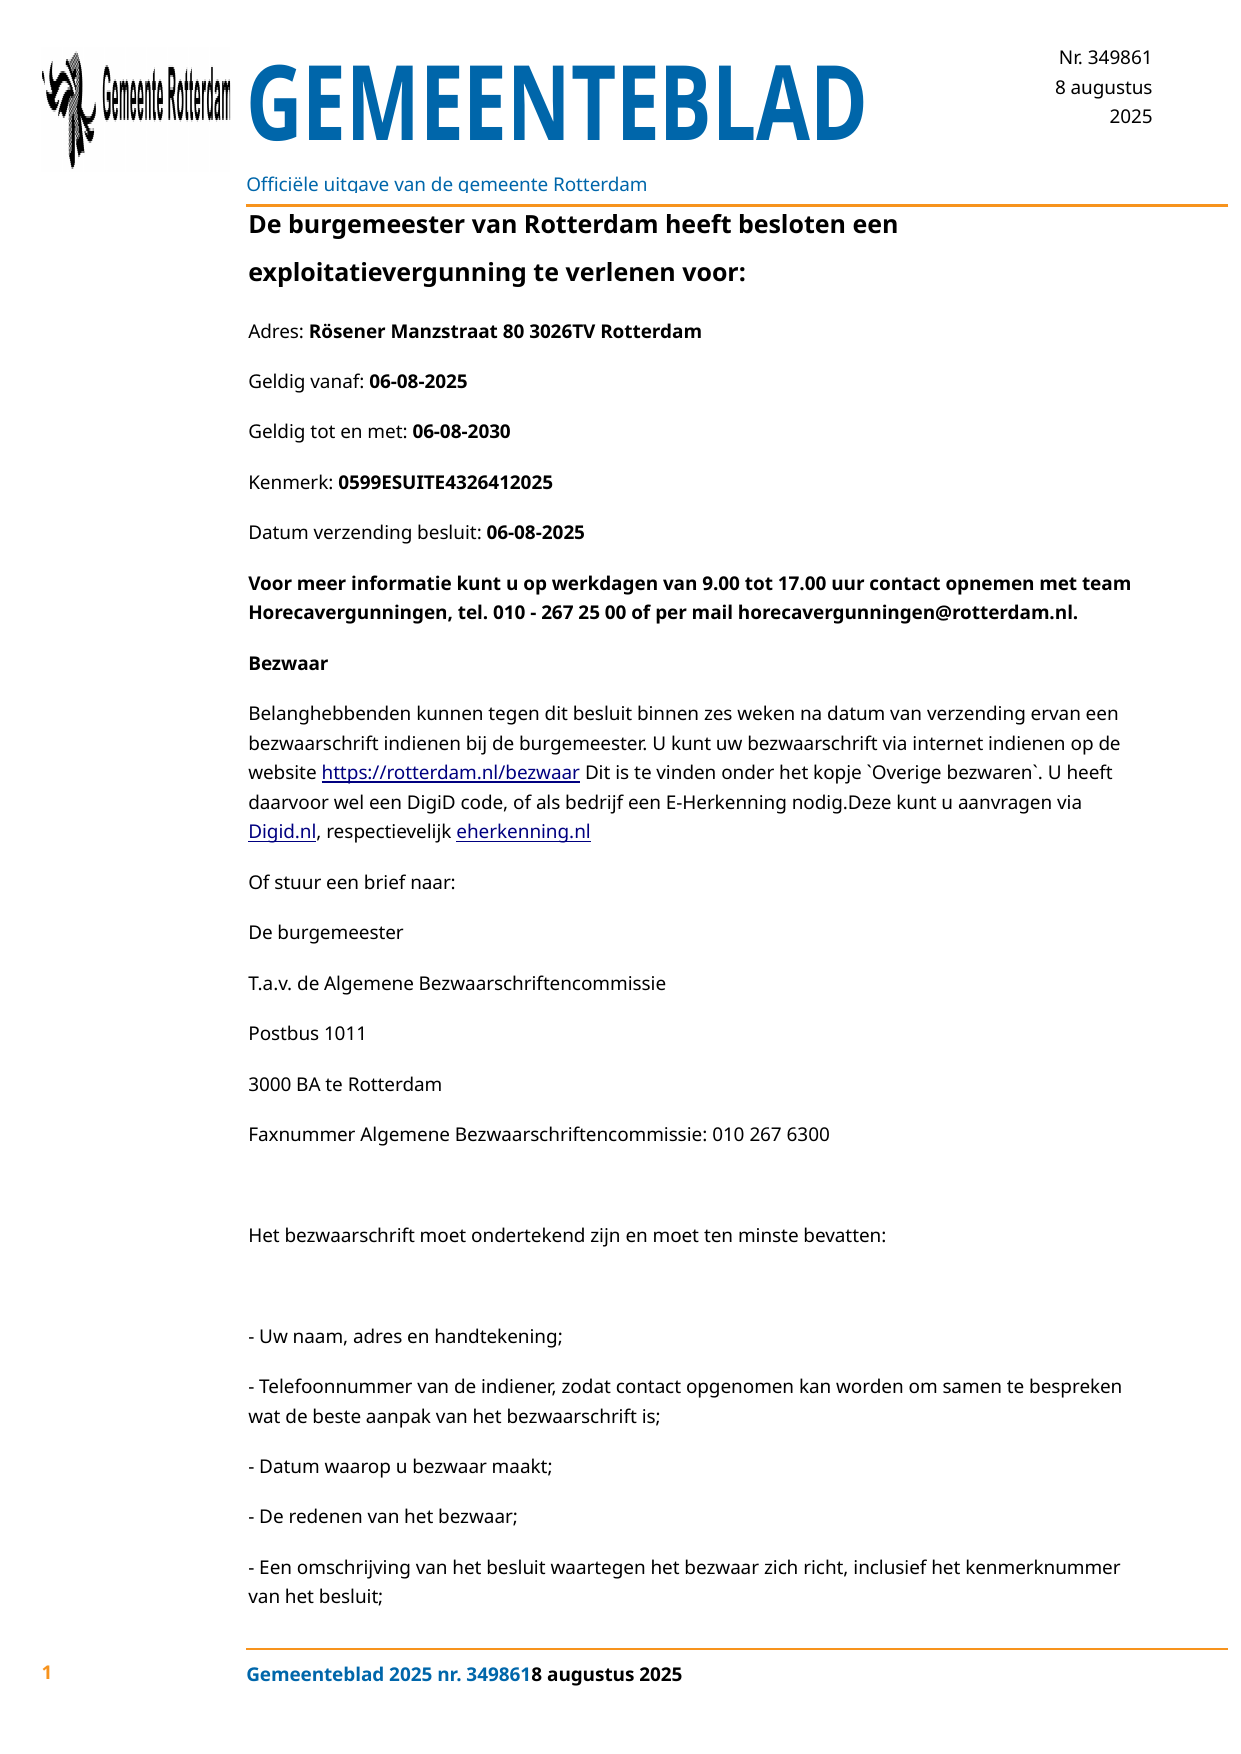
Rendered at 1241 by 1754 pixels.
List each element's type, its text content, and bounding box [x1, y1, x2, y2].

text Faxnummer Algemene Bezwaarschriftencommissie: 010 267 6300 [248, 1121, 1152, 1147]
text Kenmerk: 0599ESUITE4326412025 [248, 469, 1152, 495]
text Geldig tot en met: 06-08-2030 [248, 419, 1152, 444]
text Adres: Rösener Manzstraat 80 3026TV Rotterdam [248, 318, 1152, 344]
picture [41, 47, 231, 172]
text - Datum waarop u bezwaar maakt; [248, 1453, 1152, 1479]
text Of stuur een brief naar: [248, 869, 1152, 895]
text Datum verzending besluit: 06-08-2025 [248, 519, 1152, 545]
text De burgemeester [248, 919, 1152, 945]
text 3000 BA te Rotterdam [248, 1071, 1152, 1097]
text De burgemeester van Rotterdam heeft besloten een exploitatievergunning te verlenen voor: [248, 207, 1152, 288]
text Postbus 1011 [248, 1020, 1152, 1046]
text Geldig vanaf: 06-08-2025 [248, 368, 1152, 394]
text - Uw naam, adres en handtekening; [248, 1323, 1152, 1349]
text T.a.v. de Algemene Bezwaarschriftencommissie [248, 970, 1152, 996]
text - De redenen van het bezwaar; [248, 1504, 1152, 1529]
text - Een omschrijving van het besluit waartegen het bezwaar zich richt, inclusief het kenmerknummer van het besluit; [248, 1554, 1152, 1609]
text Bezwaar [248, 650, 1152, 676]
text Voor meer informatie kunt u op werkdagen van 9.00 tot 17.00 uur contact opnemen met team Horecavergunningen, tel. 010 - 267 25 00 of per mail horecavergunningen@rotterdam.nl. [248, 570, 1152, 625]
text Belanghebbenden kunnen tegen dit besluit binnen zes weken na datum van verzending ervan een bezwaarschrift indienen bij de burgemeester. U kunt uw bezwaarschrift via internet indienen op de website https://rotterdam.nl/bezwaar Dit is te vinden onder het kopje `Overige bezwaren`. U heeft daarvoor wel een DigiD code, of als bedrijf een E-Herkenning nodig.Deze kunt u aanvragen via Digid.nl, respectievelijk eherkenning.nl [248, 700, 1152, 844]
text - Telefoonnummer van de indiener, zodat contact opgenomen kan worden om samen te bespreken wat de beste aanpak van het bezwaarschrift is; [248, 1373, 1152, 1429]
text Het bezwaarschrift moet ondertekend zijn en moet ten minste bevatten: [248, 1222, 1152, 1248]
